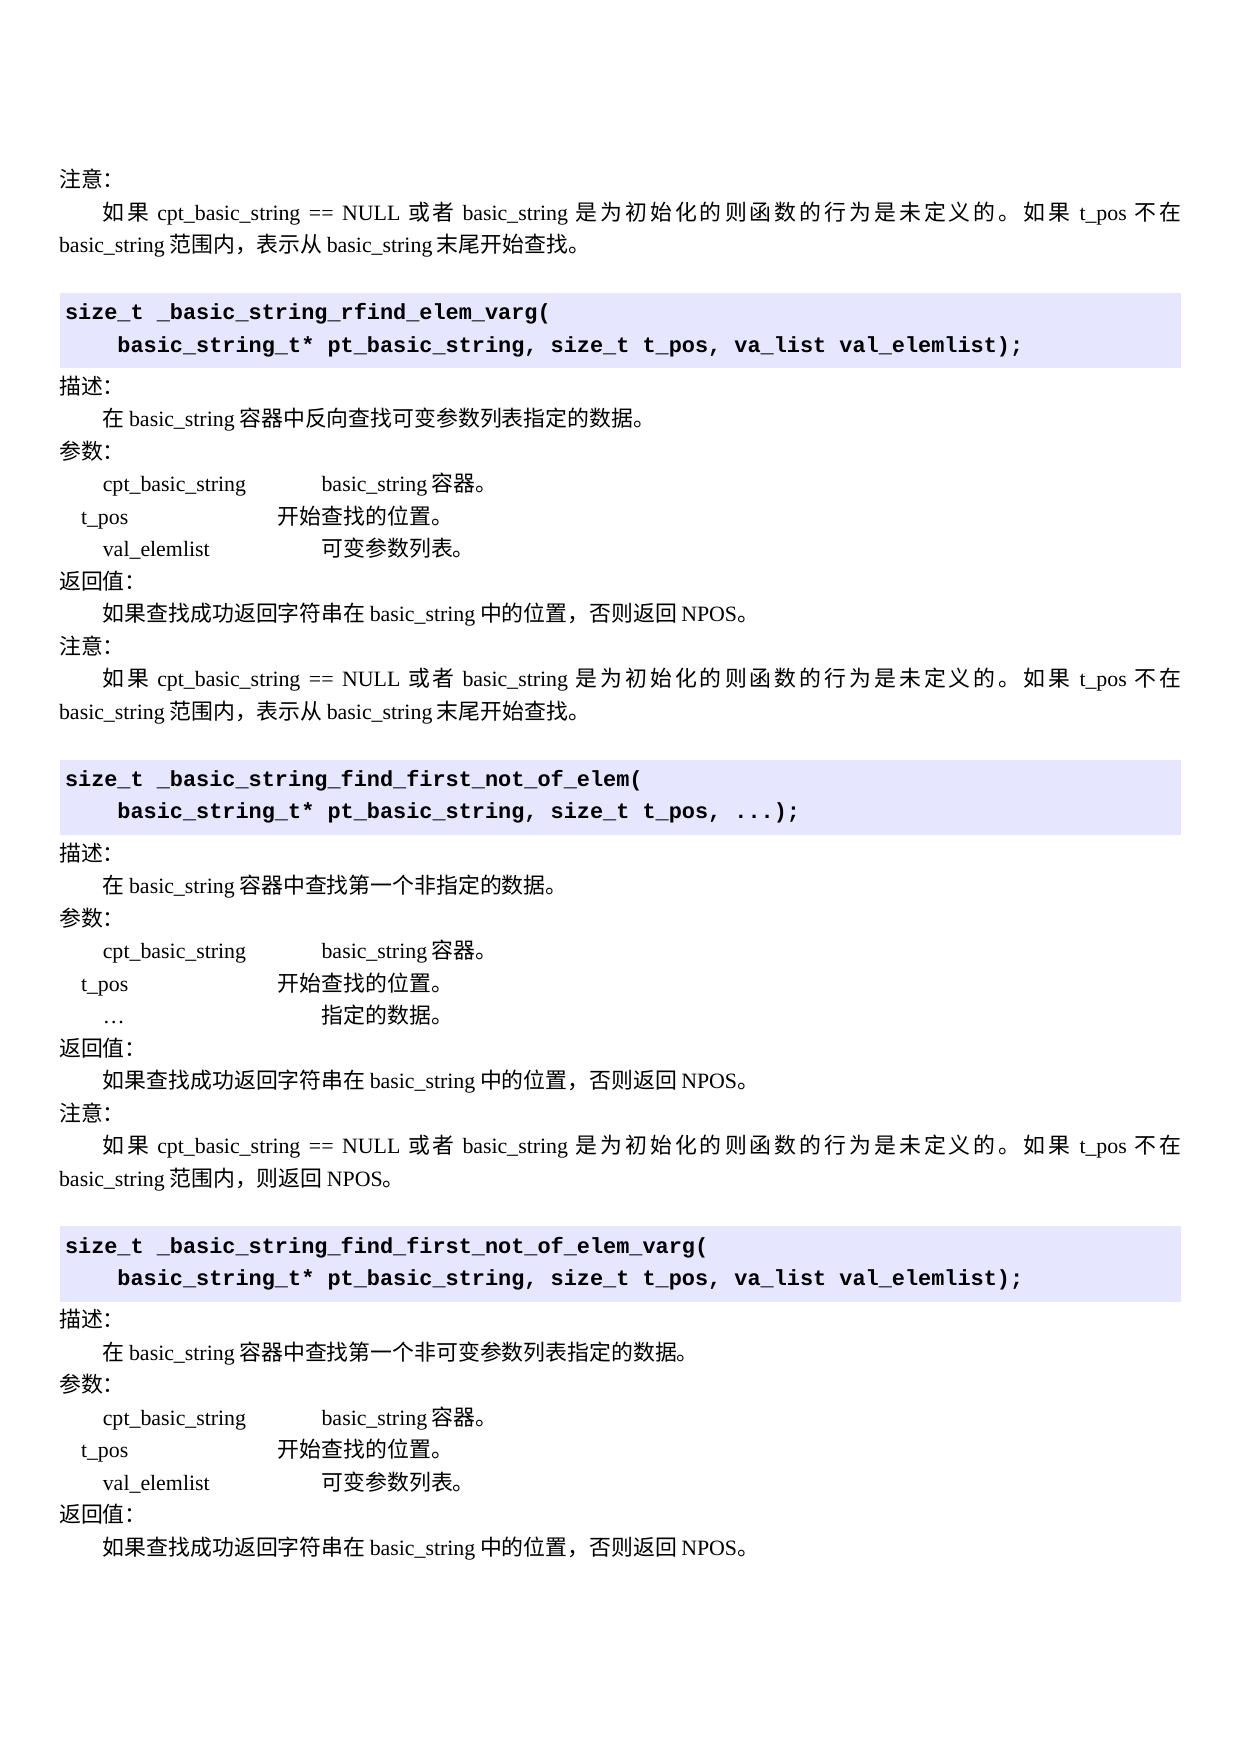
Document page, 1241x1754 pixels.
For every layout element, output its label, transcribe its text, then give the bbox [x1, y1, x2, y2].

table_header size_t _basic_string_find_first_not_of_elem_varg( basic_string_t* pt_basic_string, size_t t_pos, va_list val_elemlist); [60, 1226, 1181, 1302]
text cpt_basic_string basic_string容器。 [59, 466, 1181, 498]
text 在basic_string容器中查找第一个非可变参数列表指定的数据。 [59, 1334, 1181, 1367]
table_header size_t _basic_string_find_first_not_of_elem( basic_string_t* pt_basic_string, size_t t_pos, ...); [60, 760, 1181, 835]
text 描述： [59, 1303, 1181, 1334]
text 在basic_string容器中反向查找可变参数列表指定的数据。 [59, 401, 1181, 433]
text 返回值： [59, 1030, 1181, 1063]
text … 指定的数据。 [59, 998, 1181, 1030]
text cpt_basic_string basic_string容器。 [59, 933, 1181, 965]
text 如果cpt_basic_string == NULL或者basic_string是为初始化的则函数的行为是未定义的。如果t_pos不在basic_string范围内，表示从basic_string末尾开始查找。 [59, 194, 1181, 259]
text 参数： [59, 900, 1181, 933]
text val_elemlist 可变参数列表。 [59, 531, 1181, 563]
text t_pos 开始查找的位置。 [59, 1432, 1181, 1464]
text 在basic_string容器中查找第一个非指定的数据。 [59, 868, 1181, 900]
text 参数： [59, 1367, 1181, 1399]
text 注意： [59, 162, 1181, 194]
text t_pos 开始查找的位置。 [59, 498, 1181, 531]
text 如果查找成功返回字符串在basic_string中的位置，否则返回NPOS。 [59, 596, 1181, 628]
text 如果cpt_basic_string == NULL或者basic_string是为初始化的则函数的行为是未定义的。如果t_pos不在basic_string范围内，表示从basic_string末尾开始查找。 [59, 661, 1181, 726]
text 如果cpt_basic_string == NULL或者basic_string是为初始化的则函数的行为是未定义的。如果t_pos不在basic_string范围内，则返回NPOS。 [59, 1128, 1181, 1193]
text cpt_basic_string basic_string容器。 [59, 1399, 1181, 1432]
text 参数： [59, 433, 1181, 466]
text 描述： [59, 370, 1181, 401]
text 注意： [59, 1095, 1181, 1128]
text 返回值： [59, 563, 1181, 596]
text 如果查找成功返回字符串在basic_string中的位置，否则返回NPOS。 [59, 1063, 1181, 1095]
text 描述： [59, 836, 1181, 868]
text 如果查找成功返回字符串在basic_string中的位置，否则返回NPOS。 [59, 1529, 1181, 1562]
text val_elemlist 可变参数列表。 [59, 1464, 1181, 1497]
text 返回值： [59, 1497, 1181, 1529]
text t_pos 开始查找的位置。 [59, 965, 1181, 998]
text 注意： [59, 628, 1181, 661]
table_header size_t _basic_string_rfind_elem_varg( basic_string_t* pt_basic_string, size_t t_pos, va_list val_elemlist); [60, 293, 1181, 368]
